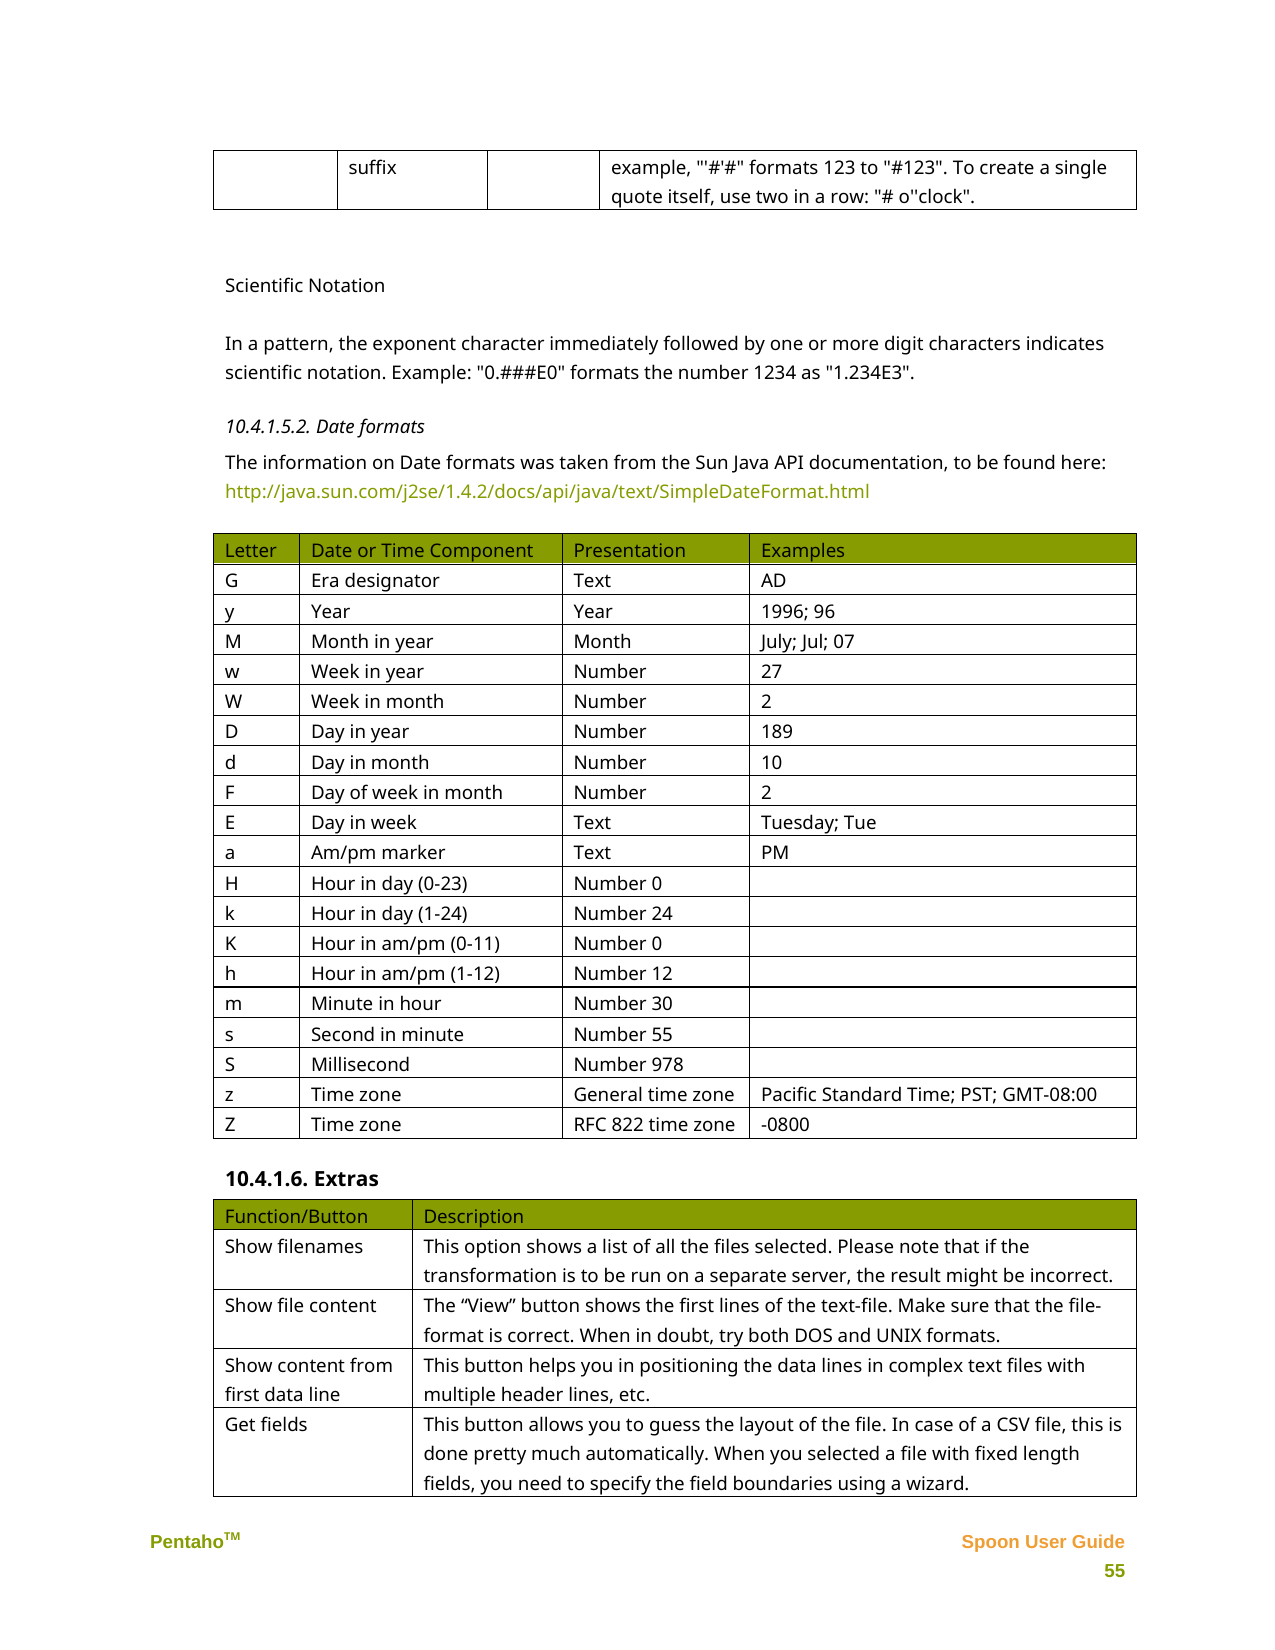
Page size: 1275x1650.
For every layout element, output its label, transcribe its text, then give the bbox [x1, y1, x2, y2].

table_cell Number 0 [563, 927, 749, 956]
text The information on Date formats was taken from the Sun Java API documentation, to be found here: http://java.sun.com/j2se/1.4.2/docs/api/java/text/SimpleDateFormat.html [225, 446, 1125, 504]
table_cell [750, 1048, 1136, 1077]
table_header Presentation [563, 534, 749, 563]
table_cell Am/pm marker [300, 836, 562, 866]
table_cell K [214, 927, 299, 956]
table_cell This option shows a list of all the files selected. Please note that if the transformation is to be run on a separate server, the result might be incorrect. [413, 1230, 1136, 1288]
table_cell Time zone [300, 1108, 562, 1137]
table_cell Era designator [300, 565, 562, 594]
table_cell [750, 927, 1136, 956]
table_cell Day in week [300, 806, 562, 835]
table_cell [750, 957, 1136, 986]
table_cell Text [563, 836, 749, 866]
table_cell This button allows you to guess the layout of the file. In case of a CSV file, this is done pretty much automatically. When you selected a file with fixed length fields, you need to specify the field boundaries using a wizard. [413, 1408, 1136, 1496]
table_cell General time zone [563, 1078, 749, 1107]
table_cell Show content from first data line [214, 1349, 412, 1407]
table_cell Number [563, 716, 749, 745]
table_cell Get fields [214, 1408, 412, 1496]
text In a pattern, the exponent character immediately followed by one or more digit characters indicates scientific notation. Example: "0.###E0" formats the number 1234 as "1.234E3". [225, 327, 1125, 385]
table_cell Show file content [214, 1290, 412, 1348]
table_cell Number [563, 746, 749, 775]
table_cell Week in month [300, 685, 562, 714]
table_cell Number 55 [563, 1018, 749, 1047]
table_header Letter [214, 534, 299, 563]
table_cell Week in year [300, 655, 562, 684]
table_cell E [214, 806, 299, 835]
table_cell 2 [750, 776, 1136, 805]
table_cell Tuesday; Tue [750, 806, 1136, 835]
table_cell Number 30 [563, 988, 749, 1017]
table_cell Minute in hour [300, 988, 562, 1017]
table_cell 10 [750, 746, 1136, 775]
table_cell example, "'#'#" formats 123 to "#123". To create a single quote itself, use two in a row: "# o''clock". [600, 151, 1136, 209]
table_cell Number [563, 776, 749, 805]
table_cell Second in minute [300, 1018, 562, 1047]
table_cell 2 [750, 685, 1136, 714]
table_cell H [214, 867, 299, 896]
table_cell Month in year [300, 625, 562, 654]
table_cell Text [563, 565, 749, 594]
table_cell Month [563, 625, 749, 654]
table_header Function/Button [214, 1200, 412, 1229]
table_cell -0800 [750, 1108, 1136, 1137]
table_cell Time zone [300, 1078, 562, 1107]
table_cell AD [750, 565, 1136, 594]
table_cell Year [563, 595, 749, 624]
table_cell Number 24 [563, 897, 749, 926]
table_cell s [214, 1018, 299, 1047]
table_cell w [214, 655, 299, 684]
table_cell July; Jul; 07 [750, 625, 1136, 654]
table_cell 189 [750, 716, 1136, 745]
subtitle 10.4.1.6. Extras [225, 1163, 1125, 1193]
table_cell m [214, 988, 299, 1017]
table_cell [488, 151, 599, 209]
table_cell 27 [750, 655, 1136, 684]
table_cell Hour in am/pm (1-12) [300, 957, 562, 986]
table_cell y [214, 595, 299, 624]
text Scientific Notation [225, 269, 1125, 298]
table_cell [750, 988, 1136, 1017]
table_cell Text [563, 806, 749, 835]
table_cell Number 978 [563, 1048, 749, 1077]
table_cell Day in month [300, 746, 562, 775]
subtitle 10.4.1.5.2. Date formats [225, 410, 1125, 439]
table_cell Year [300, 595, 562, 624]
table_cell D [214, 716, 299, 745]
table_cell [214, 151, 337, 209]
table_header Date or Time Component [300, 534, 562, 563]
table_cell h [214, 957, 299, 986]
table_cell The “View” button shows the first lines of the text-file. Make sure that the file-format is correct. When in doubt, try both DOS and UNIX formats. [413, 1290, 1136, 1348]
table_cell S [214, 1048, 299, 1077]
table_cell suffix [338, 151, 487, 209]
table_cell k [214, 897, 299, 926]
table_cell M [214, 625, 299, 654]
table_cell Pacific Standard Time; PST; GMT-08:00 [750, 1078, 1136, 1107]
table_cell 1996; 96 [750, 595, 1136, 624]
table_cell Day of week in month [300, 776, 562, 805]
table_cell PM [750, 836, 1136, 866]
table_cell d [214, 746, 299, 775]
table_cell a [214, 836, 299, 866]
table_cell Number [563, 655, 749, 684]
table_cell Show filenames [214, 1230, 412, 1288]
table_cell [750, 897, 1136, 926]
table_cell Millisecond [300, 1048, 562, 1077]
table_cell z [214, 1078, 299, 1107]
table_cell Number [563, 685, 749, 714]
table_cell This button helps you in positioning the data lines in complex text files with multiple header lines, etc. [413, 1349, 1136, 1407]
table_cell F [214, 776, 299, 805]
table_cell [750, 1018, 1136, 1047]
table_cell W [214, 685, 299, 714]
table_cell Number 12 [563, 957, 749, 986]
table_cell Hour in day (1-24) [300, 897, 562, 926]
table_cell Number 0 [563, 867, 749, 896]
table_cell Day in year [300, 716, 562, 745]
table_cell Hour in am/pm (0-11) [300, 927, 562, 956]
table_header Examples [750, 534, 1136, 563]
table_cell RFC 822 time zone [563, 1108, 749, 1137]
table_cell [750, 867, 1136, 896]
table_header Description [413, 1200, 1136, 1229]
table_cell G [214, 565, 299, 594]
table_cell Z [214, 1108, 299, 1137]
table_cell Hour in day (0-23) [300, 867, 562, 896]
